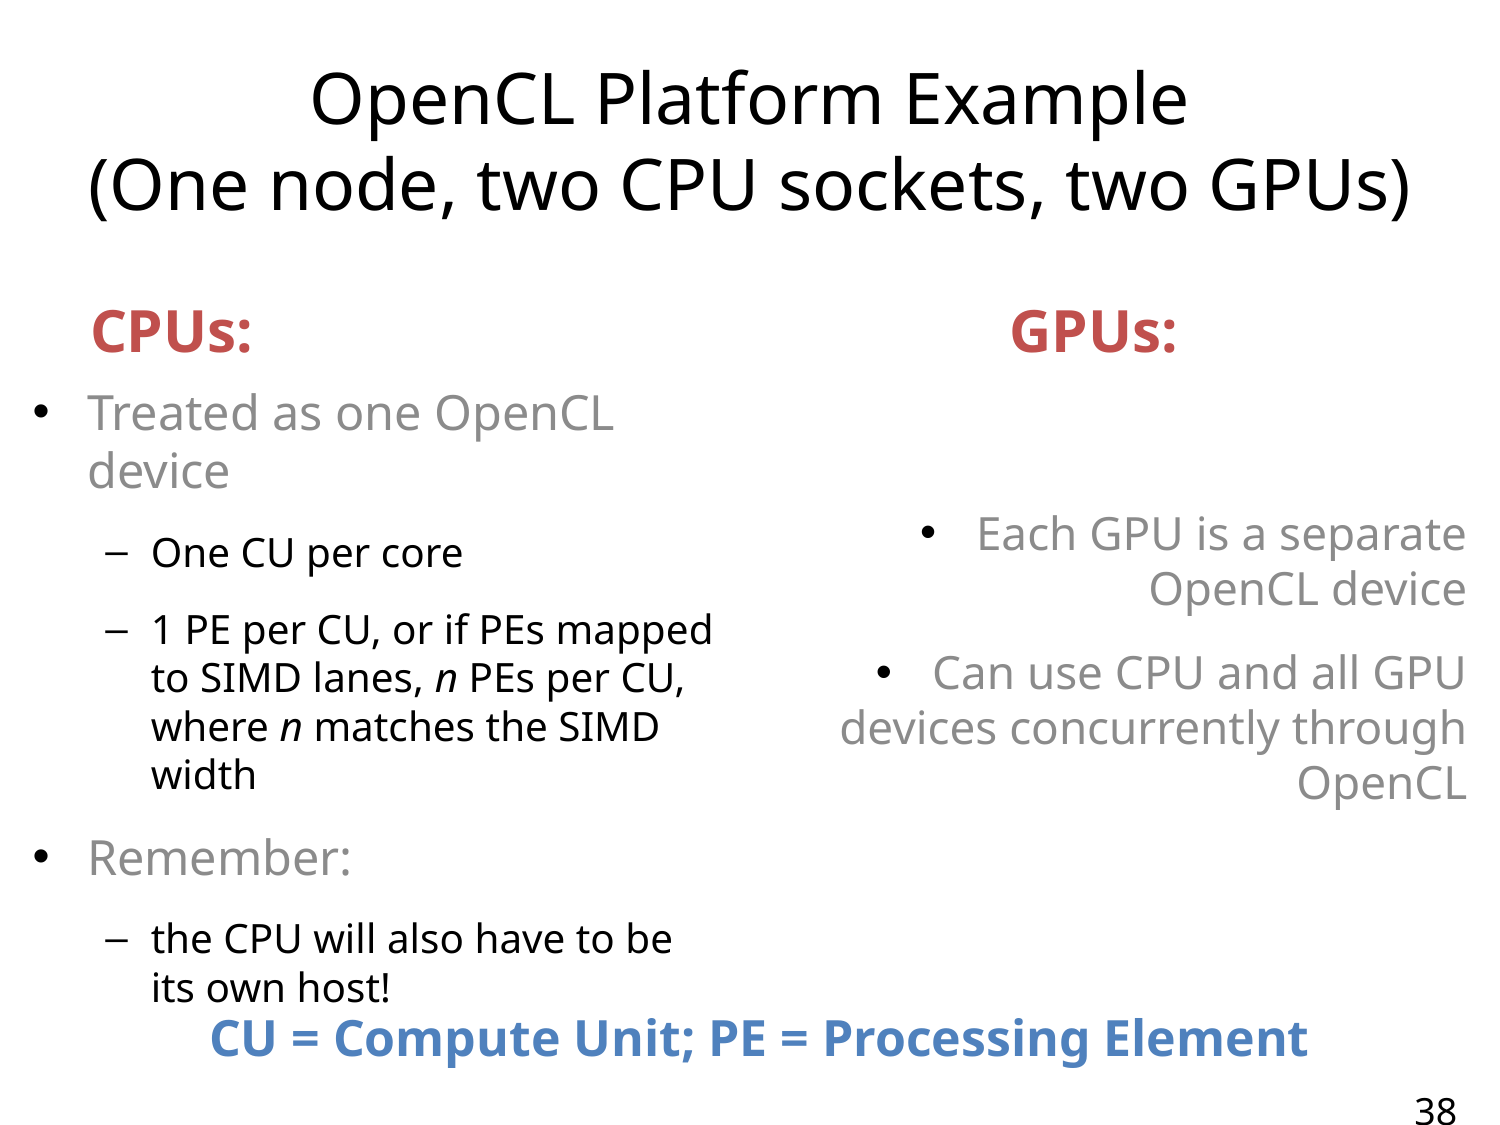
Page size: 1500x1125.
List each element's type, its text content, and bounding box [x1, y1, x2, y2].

list Each GPU is a separate OpenCL device Can use CPU and all GPU devices concurrently through OpenCL [761, 372, 1483, 1021]
list GPUs: [761, 267, 1425, 372]
text_box CU = Compute Unit; PE = Processing Element [194, 999, 1325, 1075]
list CPUs: [75, 267, 738, 372]
title OpenCL Platform Example (One node, two CPU sockets, two GPUs) [0, 45, 1500, 233]
list Treated as one OpenCL device One CU per core 1 PE per CU, or if PEs mapped to SIMD lanes, n PEs per CU, where n matches the SIMD width Remember: the CPU will also have to be its own host! [17, 372, 738, 1021]
